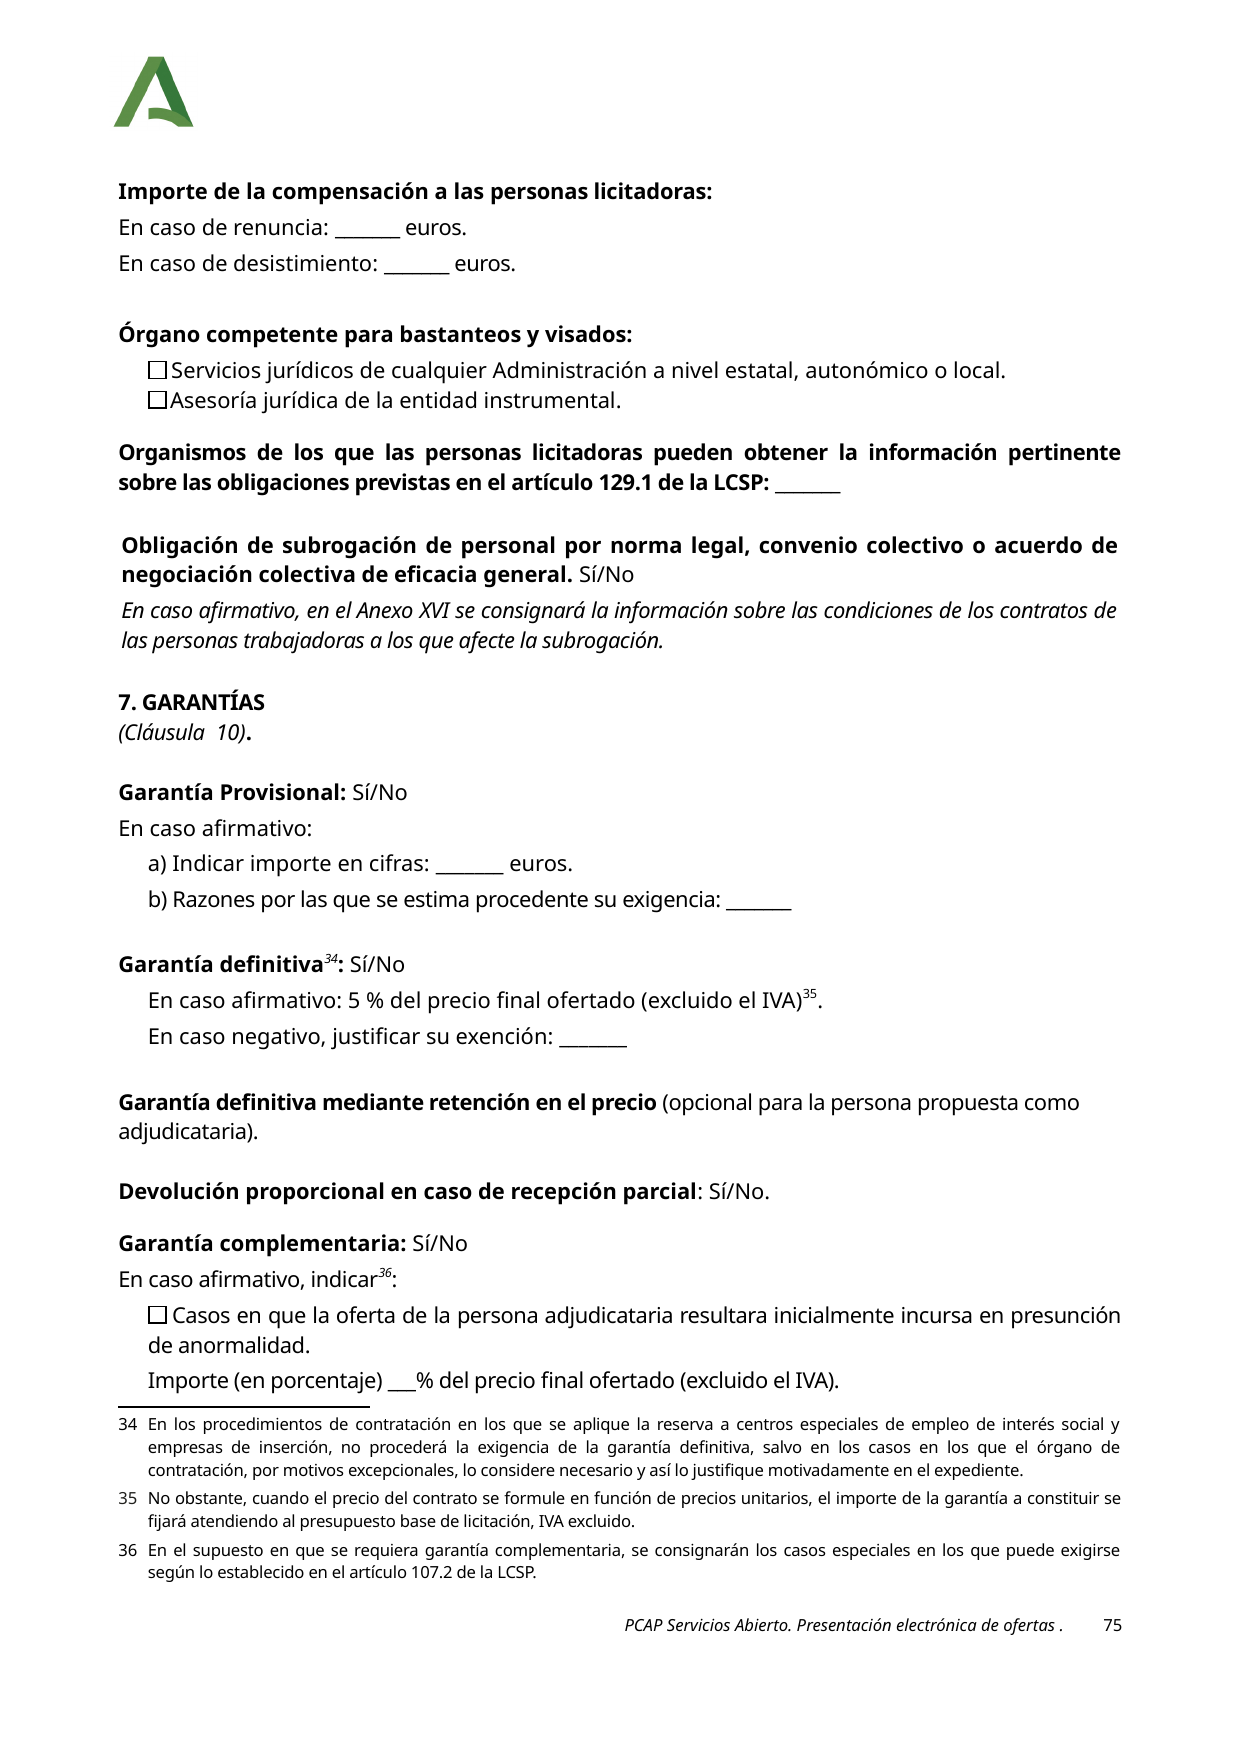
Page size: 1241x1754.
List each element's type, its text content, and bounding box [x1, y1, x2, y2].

text No obstante, cuando el precio del contrato se formule en función de precios unitarios, el importe de la garantía a constituir se fijará atendiendo al presupuesto base de licitación, IVA excluido. [118, 1487, 1122, 1532]
text En caso afirmativo: [118, 812, 1122, 842]
text Garantía Provisional: Sí/No [118, 777, 1122, 807]
text En el supuesto en que se requiera garantía complementaria, se consignarán los casos especiales en los que puede exigirse según lo establecido en el artículo 107.2 de la LCSP. [118, 1538, 1122, 1584]
text 7. GARANTÍAS [118, 687, 1122, 717]
text En caso de desistimiento: _______ euros. [118, 248, 1122, 278]
text b) Razones por las que se estima procedente su exigencia: _______ [148, 884, 1122, 914]
text En caso de renuncia: _______ euros. [118, 212, 1122, 242]
text En caso negativo, justificar su exención: _______ [148, 1021, 1122, 1051]
text Asesoría jurídica de la entidad instrumental. [148, 385, 1122, 414]
text En caso afirmativo, indicar: [118, 1264, 1122, 1294]
text Garantía definitiva: Sí/No [118, 949, 1122, 979]
text (Cláusula 10). [118, 717, 1122, 747]
text Devolución proporcional en caso de recepción parcial: Sí/No. [118, 1176, 1122, 1206]
text En los procedimientos de contratación en los que se aplique la reserva a centros especiales de empleo de interés social y empresas de inserción, no procederá la exigencia de la garantía definitiva, salvo en los casos en los que el órgano de contratación, por motivos excepcionales, lo considere necesario y así lo justifique motivadamente en el expediente. [118, 1413, 1122, 1481]
text Importe (en porcentaje) ___% del precio final ofertado (excluido el IVA). [148, 1365, 1122, 1395]
text Casos en que la oferta de la persona adjudicataria resultara inicialmente incursa en presunción de anormalidad. [148, 1300, 1122, 1359]
text En caso afirmativo, en el Anexo XVI se consignará la información sobre las condiciones de los contratos de las personas trabajadoras a los que afecte la subrogación. [118, 592, 1122, 655]
text a) Indicar importe en cifras: _______ euros. [148, 848, 1122, 878]
text Servicios jurídicos de cualquier Administración a nivel estatal, autonómico o local. [148, 355, 1122, 385]
text Organismos de los que las personas licitadoras pueden obtener la información pertinente sobre las obligaciones previstas en el artículo 129.1 de la LCSP: _______ [118, 437, 1122, 497]
text En caso afirmativo: 5 % del precio final ofertado (excluido el IVA). [148, 985, 1122, 1015]
text Obligación de subrogación de personal por norma legal, convenio colectivo o acuerdo de negociación colectiva de eficacia general. Sí/No [118, 527, 1122, 589]
text Garantía complementaria: Sí/No [118, 1228, 1122, 1258]
text Garantía definitiva mediante retención en el precio (opcional para la persona propuesta como adjudicataria). [118, 1086, 1122, 1146]
text Importe de la compensación a las personas licitadoras: [118, 176, 1122, 206]
picture [109, 52, 198, 131]
text Órgano competente para bastanteos y visados: [118, 319, 1122, 349]
